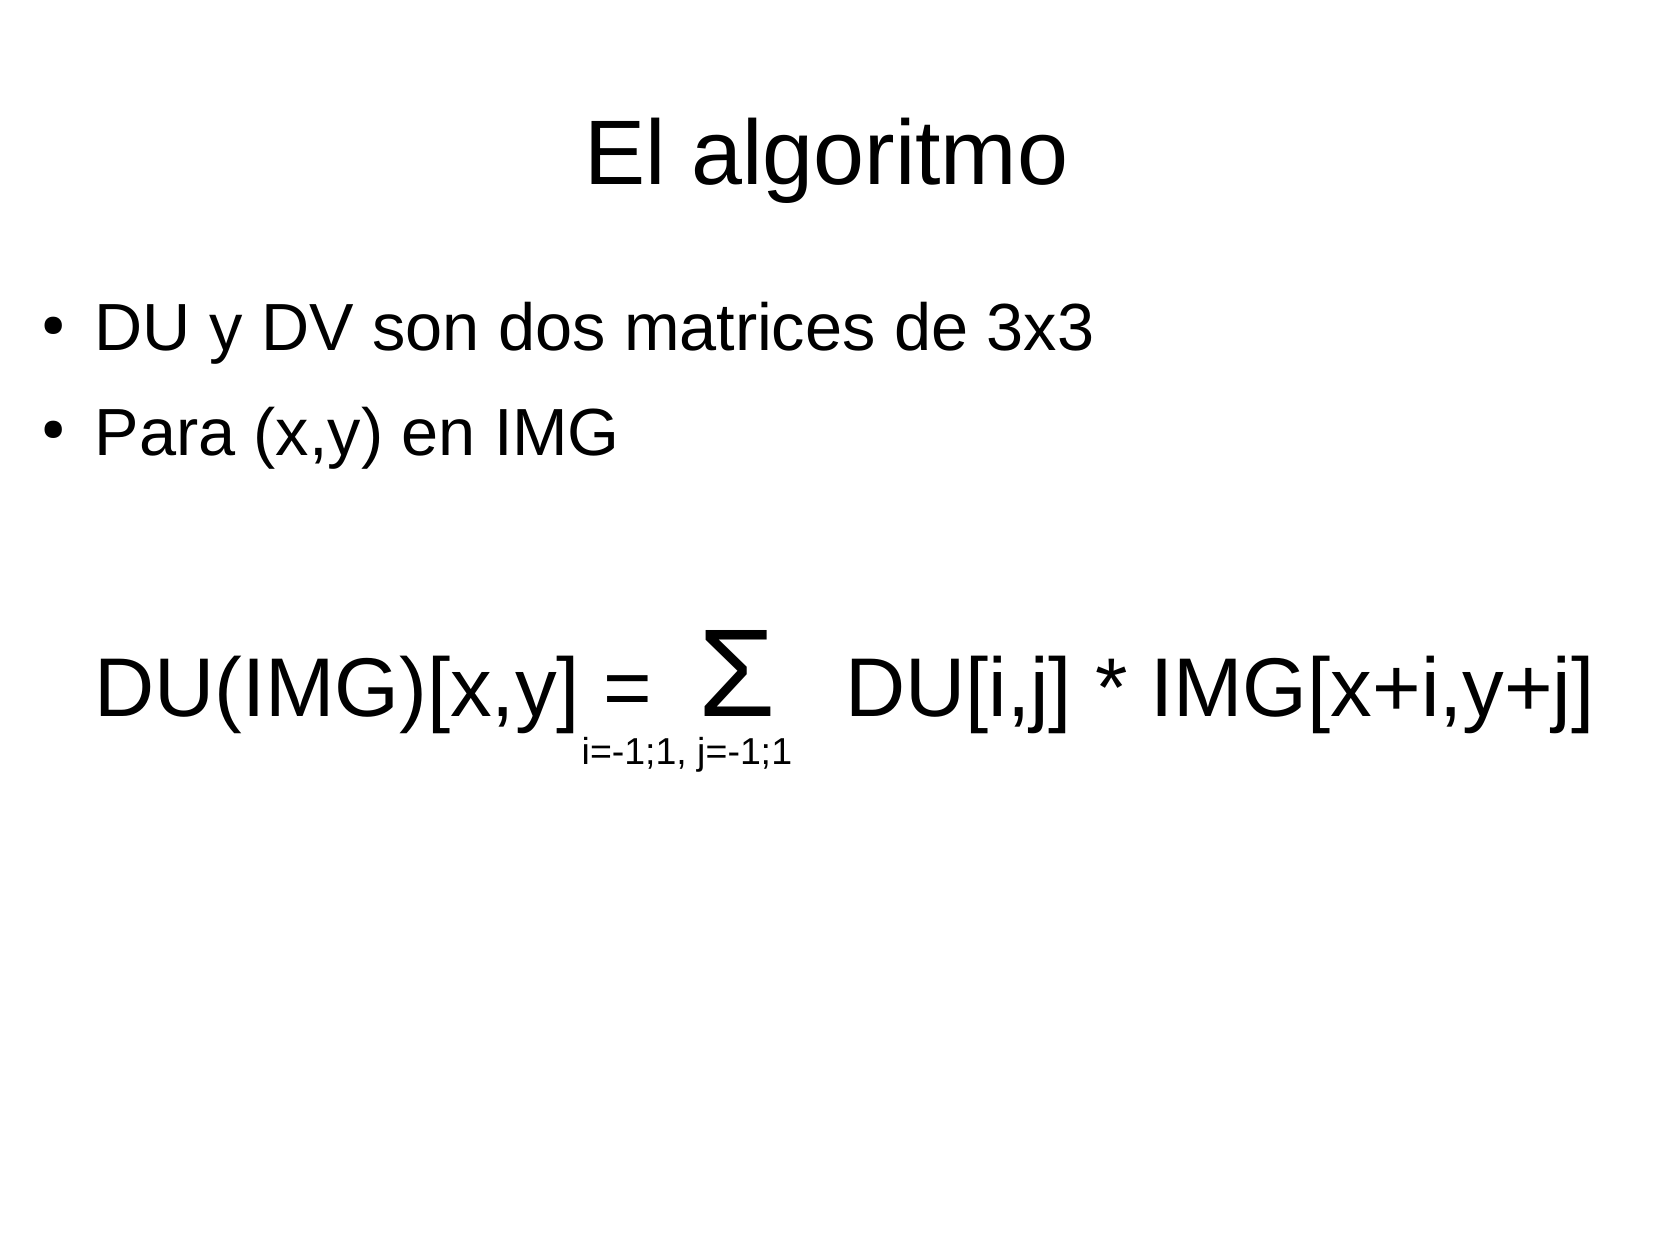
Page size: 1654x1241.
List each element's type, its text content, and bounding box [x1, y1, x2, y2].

list DU y DV son dos matrices de 3x3 Para (x,y) en IMG DU(IMG)[x,y] = Σ DU[i,j] * IMG[x+i,y+j] [23, 290, 1630, 934]
text_box i=-1;1, j=-1;1 [566, 722, 815, 780]
title El algoritmo [82, 49, 1571, 257]
